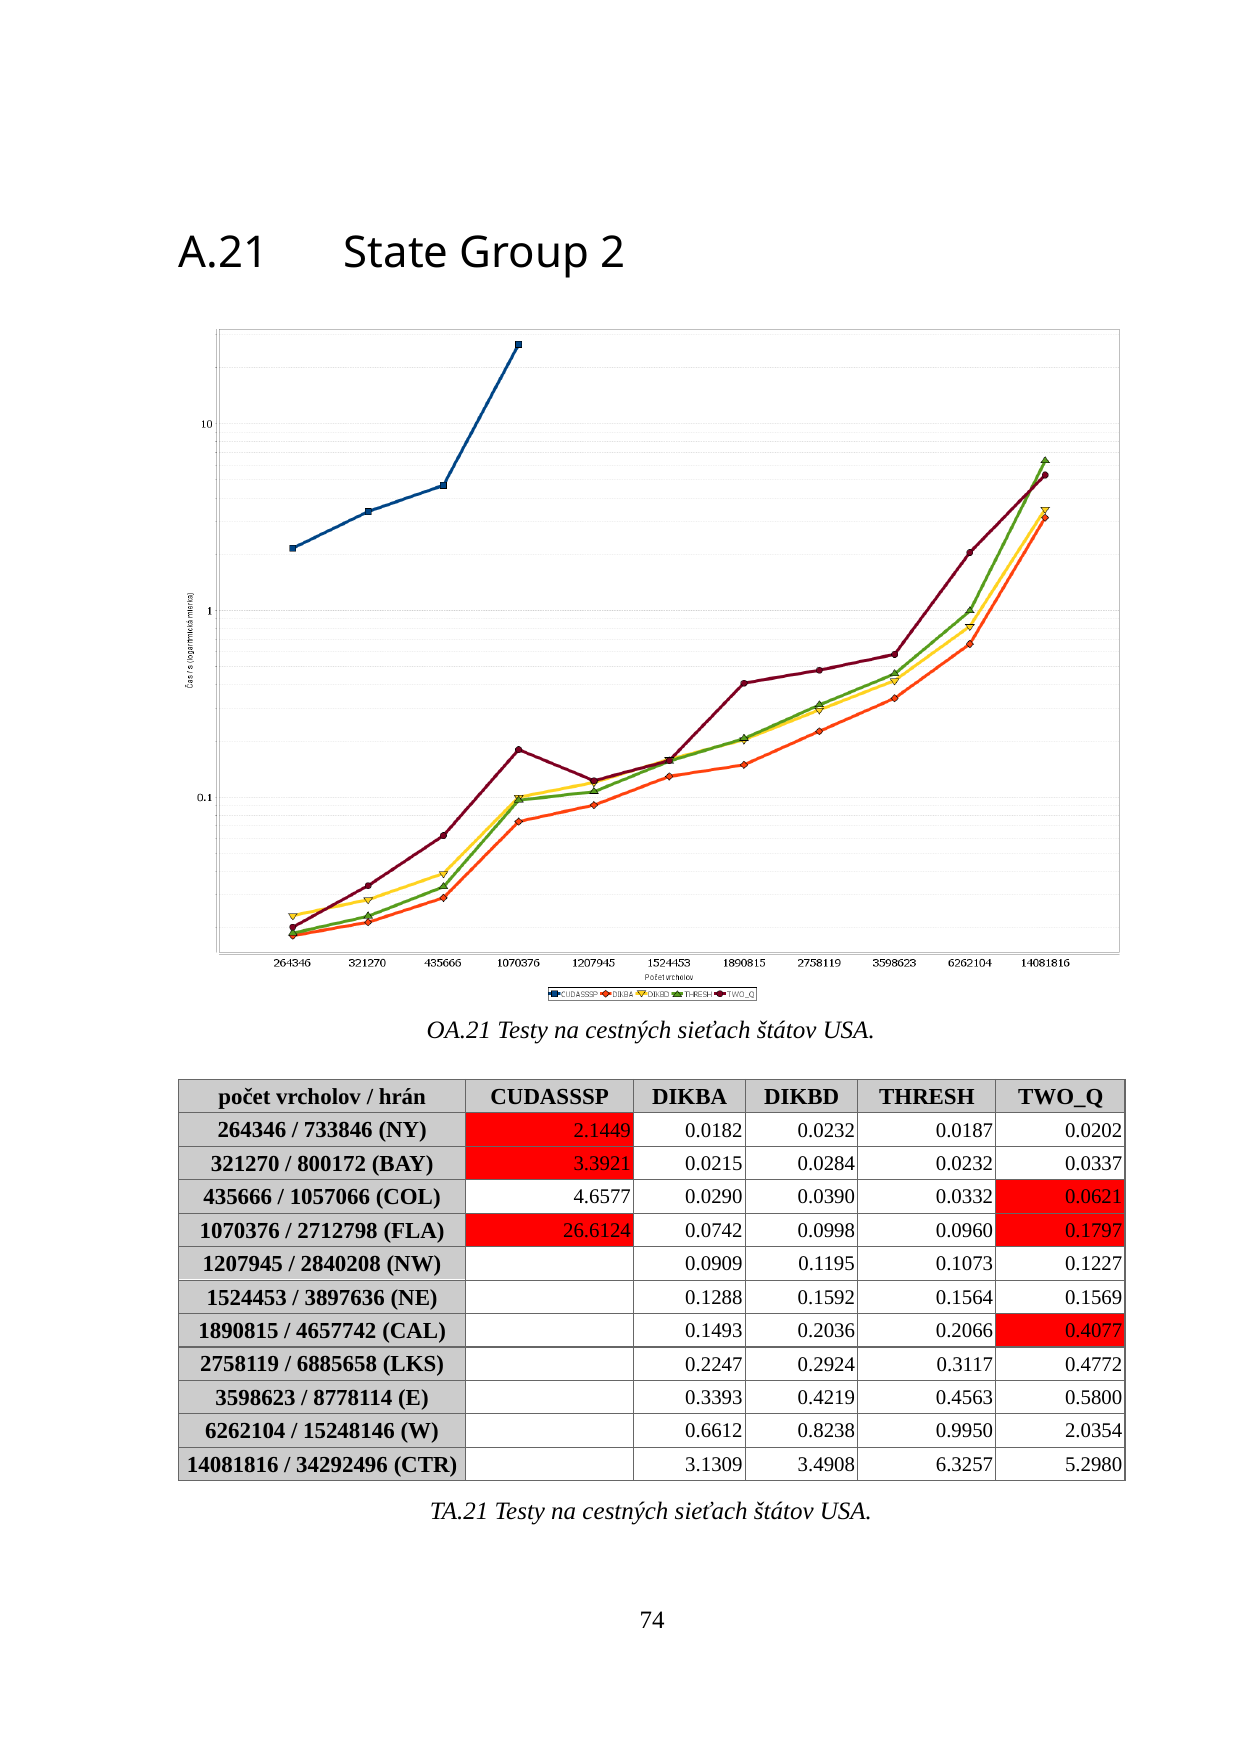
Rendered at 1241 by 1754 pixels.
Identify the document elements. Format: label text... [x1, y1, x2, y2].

table_cell 0.1227 [996, 1247, 1124, 1279]
table_cell 0.1797 [996, 1214, 1124, 1246]
text [178, 295, 1125, 325]
table_header počet vrcholov / hrán [179, 1080, 465, 1112]
table_cell 0.0337 [996, 1147, 1124, 1179]
table_cell 0.3117 [858, 1348, 995, 1380]
table_cell [466, 1414, 633, 1447]
table_cell 3.1309 [634, 1448, 745, 1480]
table_header THRESH [858, 1080, 995, 1112]
table_cell 14081816 / 34292496 (CTR) [179, 1448, 465, 1480]
table_cell [466, 1247, 633, 1279]
table_cell 0.0202 [996, 1113, 1124, 1146]
table_cell 0.0232 [746, 1113, 857, 1146]
table_cell 0.6612 [634, 1414, 745, 1447]
table_header DIKBD [746, 1080, 857, 1112]
table_cell 0.0187 [858, 1113, 995, 1146]
table_header TWO_Q [996, 1080, 1124, 1112]
table_cell [466, 1348, 633, 1380]
table_cell 0.0182 [634, 1113, 745, 1146]
table_cell 0.5800 [996, 1381, 1124, 1413]
table_cell 2.1449 [466, 1113, 633, 1146]
table_cell 3.3921 [466, 1147, 633, 1179]
table_cell 4.6577 [466, 1180, 633, 1213]
table_cell 0.4077 [996, 1314, 1124, 1346]
table_cell 0.3393 [634, 1381, 745, 1413]
table_cell 0.0232 [858, 1147, 995, 1179]
table_cell 0.0390 [746, 1180, 857, 1213]
text OA.21 Testy na cestných sieťach štátov USA. [178, 1001, 1125, 1044]
table_cell 1070376 / 2712798 (FLA) [179, 1214, 465, 1246]
table_cell 0.2247 [634, 1348, 745, 1380]
table_cell 6.3257 [858, 1448, 995, 1480]
table_cell [466, 1381, 633, 1413]
table_cell 0.2036 [746, 1314, 857, 1346]
table_cell 2758119 / 6885658 (LKS) [179, 1348, 465, 1380]
table_cell 5.2980 [996, 1448, 1124, 1480]
table_cell 1890815 / 4657742 (CAL) [179, 1314, 465, 1346]
table_cell 0.4563 [858, 1381, 995, 1413]
table_cell 0.0215 [634, 1147, 745, 1179]
table_cell 0.8238 [746, 1414, 857, 1447]
table_cell 1207945 / 2840208 (NW) [179, 1247, 465, 1279]
table_cell 2.0354 [996, 1414, 1124, 1447]
table_cell 0.1195 [746, 1247, 857, 1279]
table_cell 0.1564 [858, 1281, 995, 1313]
table_header DIKBA [634, 1080, 745, 1112]
table_cell 0.0909 [634, 1247, 745, 1279]
table_cell 0.1073 [858, 1247, 995, 1279]
table_cell 0.1493 [634, 1314, 745, 1346]
text TA.21 Testy na cestných sieťach štátov USA. [178, 1496, 1125, 1525]
table_cell 0.0621 [996, 1180, 1124, 1213]
table_cell 3598623 / 8778114 (E) [179, 1381, 465, 1413]
table_cell 0.9950 [858, 1414, 995, 1447]
table_cell 0.0284 [746, 1147, 857, 1179]
table_cell 0.1288 [634, 1281, 745, 1313]
table_header CUDASSSP [466, 1080, 633, 1112]
table_cell 0.2924 [746, 1348, 857, 1380]
table_cell 0.4219 [746, 1381, 857, 1413]
table_cell 264346 / 733846 (NY) [179, 1113, 465, 1146]
table_cell [466, 1314, 633, 1346]
table_cell 3.4908 [746, 1448, 857, 1480]
table_cell 0.1569 [996, 1281, 1124, 1313]
table_cell 0.0742 [634, 1214, 745, 1246]
subtitle State Group 2 [178, 221, 1125, 280]
table_cell 0.4772 [996, 1348, 1124, 1380]
picture [178, 325, 1125, 1001]
table_cell 0.0998 [746, 1214, 857, 1246]
table_cell [466, 1448, 633, 1480]
table_cell 0.0960 [858, 1214, 995, 1246]
table_cell 0.2066 [858, 1314, 995, 1346]
table_cell 0.0332 [858, 1180, 995, 1213]
table_cell 1524453 / 3897636 (NE) [179, 1281, 465, 1313]
table_cell 6262104 / 15248146 (W) [179, 1414, 465, 1447]
table_cell 321270 / 800172 (BAY) [179, 1147, 465, 1179]
table_cell [466, 1281, 633, 1313]
table_cell 0.0290 [634, 1180, 745, 1213]
table_cell 435666 / 1057066 (COL) [179, 1180, 465, 1213]
table_cell 0.1592 [746, 1281, 857, 1313]
table_cell 26.6124 [466, 1214, 633, 1246]
